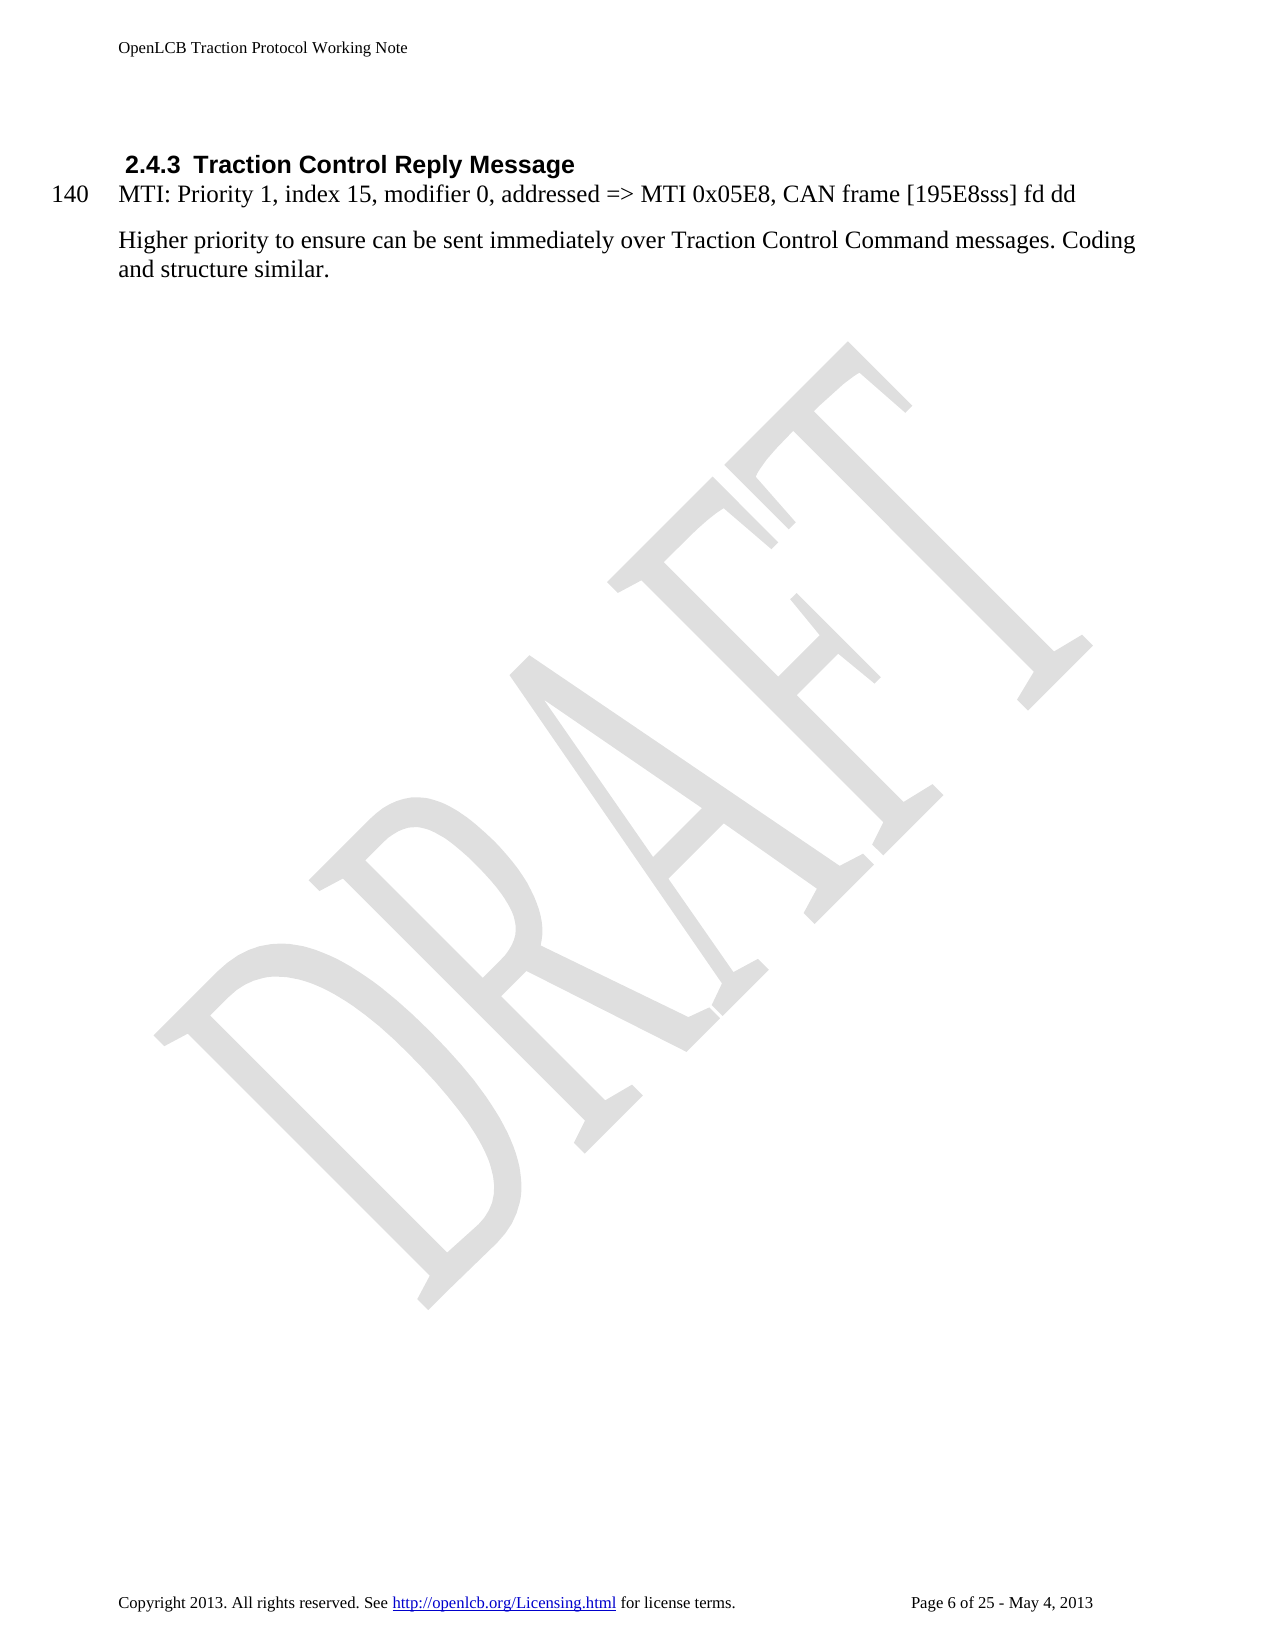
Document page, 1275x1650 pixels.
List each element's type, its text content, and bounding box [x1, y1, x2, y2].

text MTI: Priority 1, index 15, modifier 0, addressed => MTI 0x05E8, CAN frame [195E8sss] fd dd [118, 179, 1157, 207]
text Higher priority to ensure can be sent immediately over Traction Control Command messages. Coding and structure similar. [118, 225, 1157, 283]
subtitle Traction Control Reply Message [118, 150, 1157, 179]
